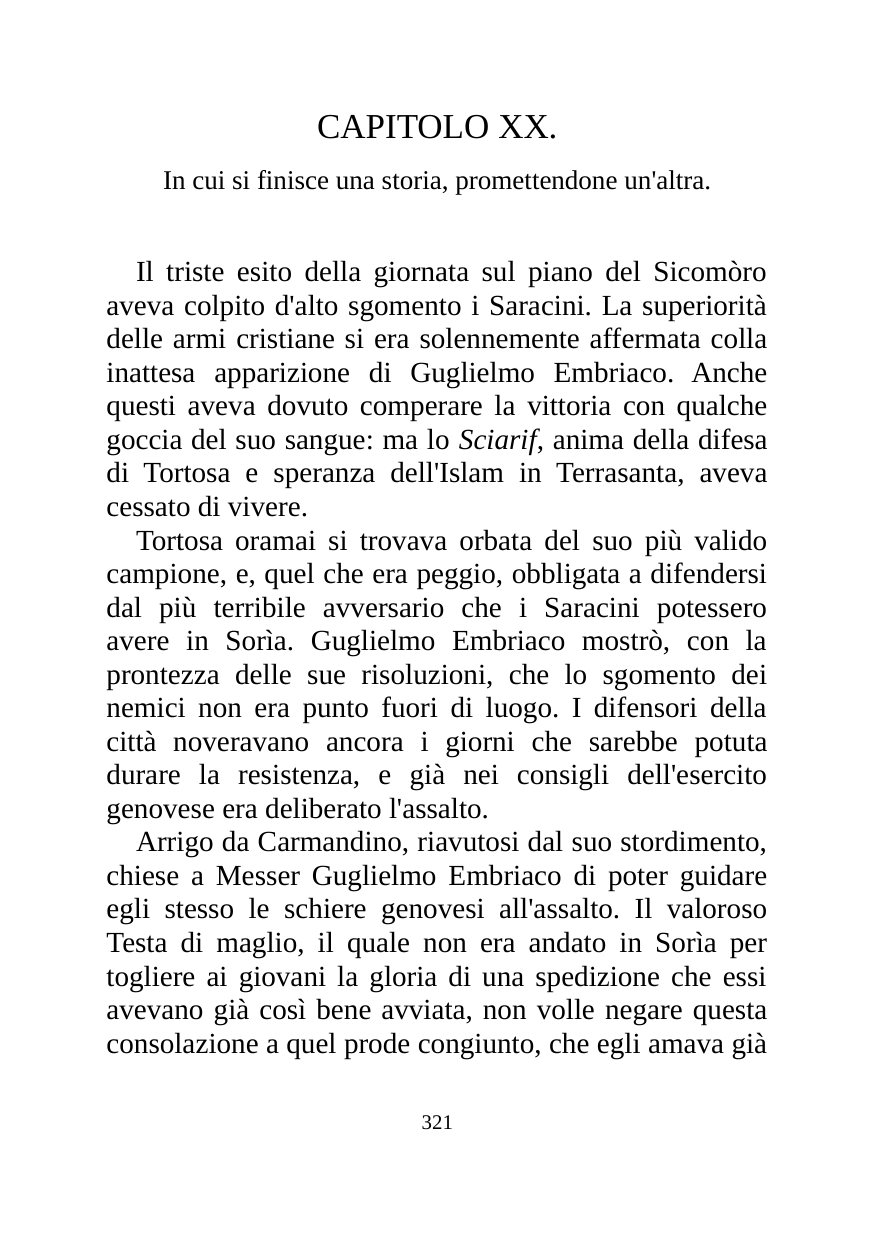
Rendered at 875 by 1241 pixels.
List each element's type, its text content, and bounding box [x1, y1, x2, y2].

subtitle In cui si finisce una storia, promettendone un'altra. [106, 164, 768, 195]
text Arrigo da Carmandino, riavutosi dal suo stordimento, chiese a Messer Guglielmo Embriaco di poter guidare egli stesso le schiere genovesi all'assalto. Il valoroso Testa di maglio, il quale non era andato in Sorìa per togliere ai giovani la gloria di una spedizione che essi avevano già così bene avviata, non volle negare questa consolazione a quel prode congiunto, che egli amava già [106, 824, 768, 1059]
subtitle Capitolo XX. [106, 106, 768, 146]
text Il triste esito della giornata sul piano del Sicomòro aveva colpito d'alto sgomento i Saracini. La superiorità delle armi cristiane si era solennemente affermata colla inattesa apparizione di Guglielmo Embriaco. Anche questi aveva dovuto comperare la vittoria con qualche goccia del suo sangue: ma lo Sciarif, anima della difesa di Tortosa e speranza dell'Islam in Terrasanta, aveva cessato di vivere. [106, 254, 768, 523]
text Tortosa oramai si trovava orbata del suo più valido campione, e, quel che era peggio, obbligata a difendersi dal più terribile avversario che i Saracini potessero avere in Sorìa. Guglielmo Embriaco mostrò, con la prontezza delle sue risoluzioni, che lo sgomento dei nemici non era punto fuori di luogo. I difensori della città noveravano ancora i giorni che sarebbe potuta durare la resistenza, e già nei consigli dell'esercito genovese era deliberato l'assalto. [106, 523, 768, 824]
